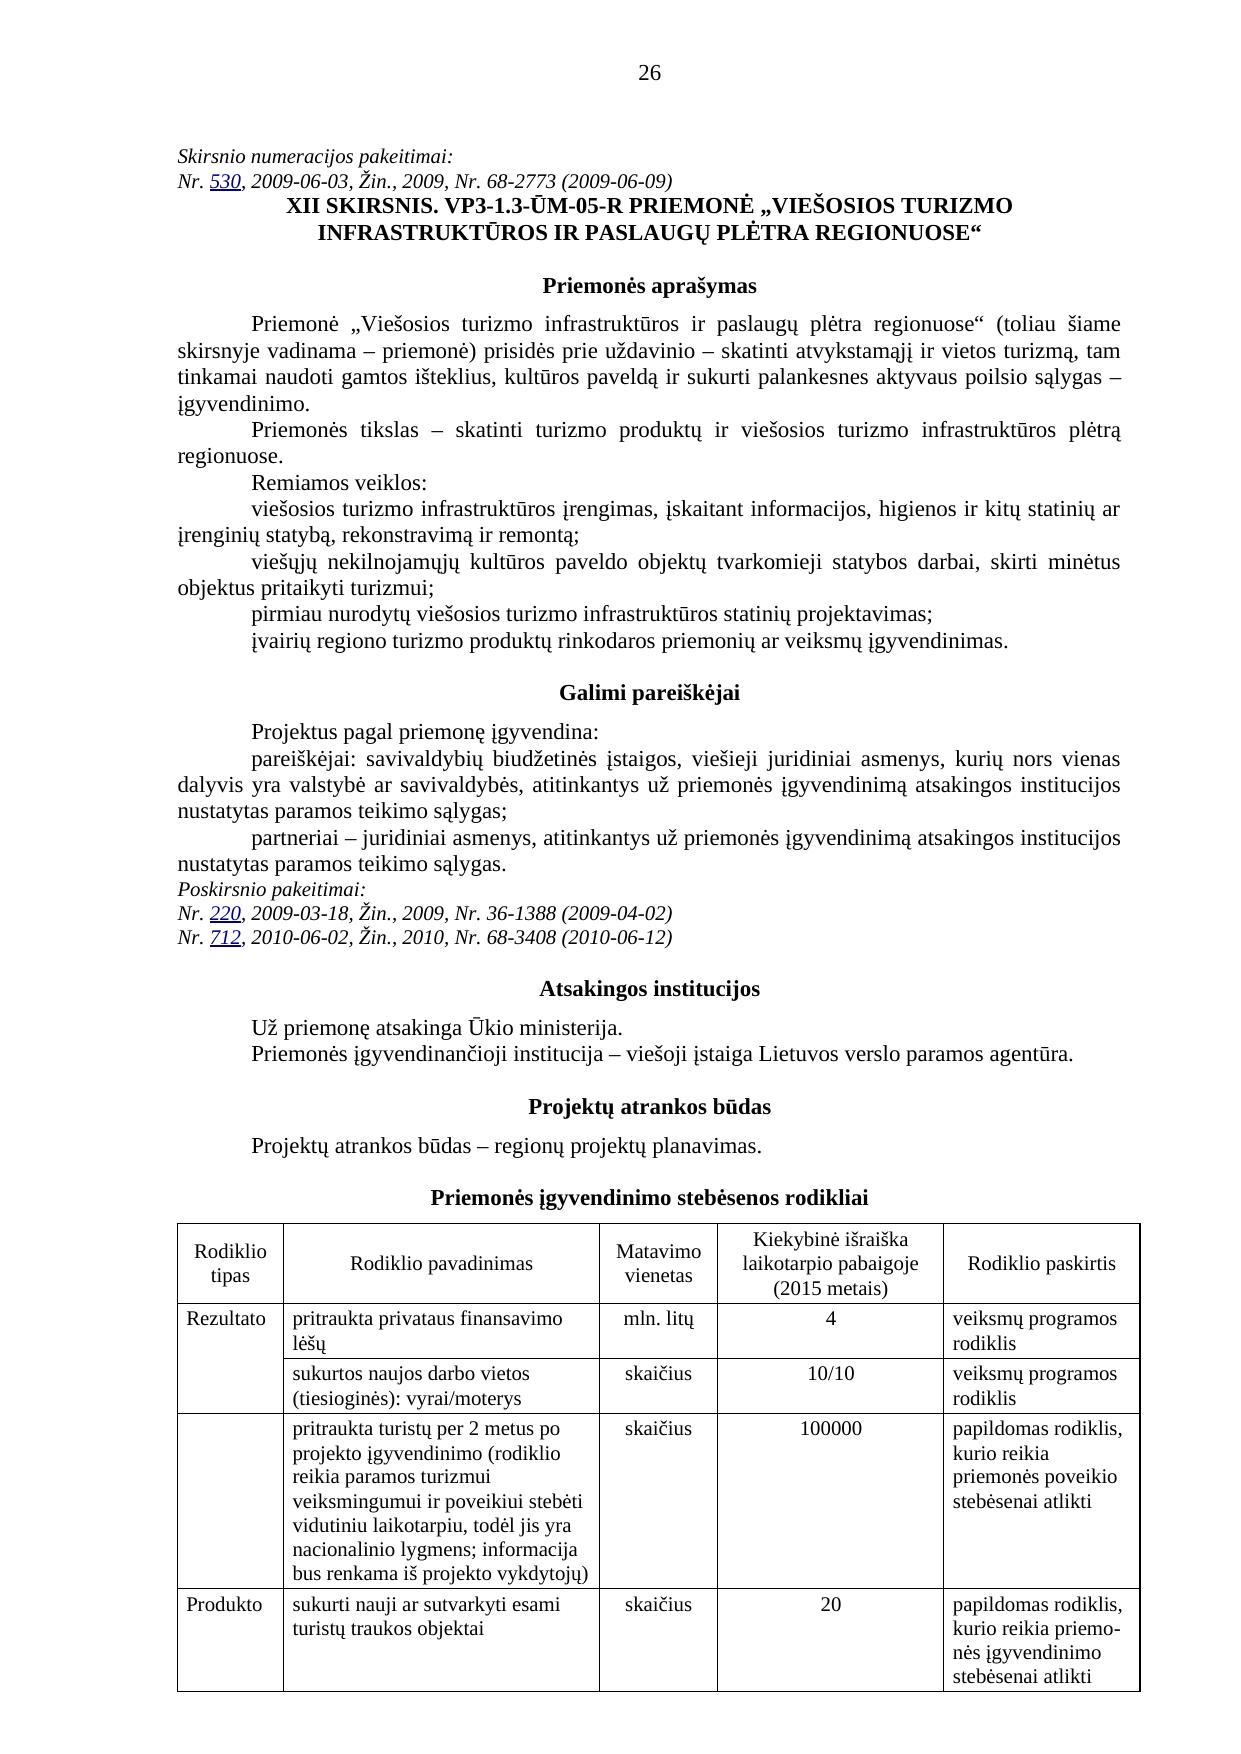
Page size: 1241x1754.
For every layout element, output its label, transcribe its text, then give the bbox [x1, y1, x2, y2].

table_cell 10/10 [718, 1359, 943, 1412]
table_cell pritraukta privataus finansavimo lėšų [284, 1304, 599, 1357]
table_cell 20 [718, 1589, 943, 1691]
table_cell papildomas rodiklis, kurio reikia priemonės poveikio stebėsenai atlikti [944, 1414, 1139, 1588]
table_header Rodiklio pavadinimas [284, 1224, 599, 1302]
table_cell sukurtos naujos darbo vietos (tiesioginės): vyrai/moterys [284, 1359, 599, 1412]
text Nr. 530, 2009-06-03, Žin., 2009, Nr. 68-2773 (2009-06-09) [177, 168, 1122, 193]
table_cell skaičius [600, 1589, 717, 1691]
text pareiškėjai: savivaldybių biudžetinės įstaigos, viešieji juridiniai asmenys, kurių nors vienas dalyvis yra valstybė ar savivaldybės, atitinkantys už priemonės įgyvendinimą atsakingos institucijos nustatytas paramos teikimo sąlygas; [177, 745, 1122, 824]
text viešųjų nekilnojamųjų kultūros paveldo objektų tvarkomieji statybos darbai, skirti minėtus objektus pritaikyti turizmui; [177, 548, 1122, 600]
text Atsakingos institucijos [177, 975, 1122, 1001]
table_cell Rezultato [178, 1304, 283, 1357]
text Nr. 220, 2009-03-18, Žin., 2009, Nr. 36-1388 (2009-04-02) [177, 901, 1122, 924]
table_cell 100000 [718, 1414, 943, 1588]
text Priemonės aprašymas [177, 272, 1122, 298]
table_cell [178, 1358, 283, 1412]
text Skirsnio numeracijos pakeitimai: [177, 144, 1122, 168]
text įvairių regiono turizmo produktų rinkodaros priemonių ar veiksmų įgyvendinimas. [177, 627, 1122, 653]
table_cell skaičius [600, 1414, 717, 1588]
text Poskirsnio pakeitimai: [177, 876, 1122, 901]
text Remiamos veiklos: [177, 469, 1122, 495]
table_header Kiekybinė išraiška laikotarpio pabaigoje (2015 metais) [718, 1224, 943, 1302]
table_header Rodiklio tipas [178, 1224, 283, 1302]
table_cell pritraukta turistų per 2 metus po projekto įgyvendinimo (rodiklio reikia paramos turizmui veiksmingumui ir poveikiui stebėti vidutiniu laikotarpiu, todėl jis yra nacionalinio lygmens; informacija bus renkama iš projekto vykdytojų) [284, 1414, 599, 1588]
table_cell veiksmų programos rodiklis [944, 1304, 1139, 1357]
text pirmiau nurodytų viešosios turizmo infrastruktūros statinių projektavimas; [177, 600, 1122, 627]
table_cell Produkto [178, 1589, 283, 1691]
table_cell veiksmų programos rodiklis [944, 1359, 1139, 1412]
text viešosios turizmo infrastruktūros įrengimas, įskaitant informacijos, higienos ir kitų statinių ar įrenginių statybą, rekonstravimą ir remontą; [177, 495, 1122, 548]
table_cell papildomas rodiklis, kurio reikia priemo­nės įgyvendinimo stebėsenai atlikti [944, 1589, 1139, 1691]
table_cell 4 [718, 1304, 943, 1357]
table_cell sukurti nauji ar sutvarkyti esami turistų traukos objektai [284, 1589, 599, 1691]
table_cell [178, 1414, 283, 1588]
text partneriai – juridiniai asmenys, atitinkantys už priemonės įgyvendinimą atsakingos institucijos nustatytas paramos teikimo sąlygas. [177, 824, 1122, 876]
text Priemonės įgyvendinančioji institucija – viešoji įstaiga Lietuvos verslo paramos agentūra. [177, 1040, 1122, 1067]
text Galimi pareiškėjai [177, 679, 1122, 706]
text Projektų atrankos būdas [177, 1093, 1122, 1119]
table_cell skaičius [600, 1359, 717, 1412]
table_cell mln. litų [600, 1304, 717, 1357]
text Priemonės įgyvendinimo stebėsenos rodikliai [177, 1184, 1122, 1211]
text Priemonė „Viešosios turizmo infrastruktūros ir paslaugų plėtra regionuose“ (toliau šiame skirsnyje vadinama – priemonė) prisidės prie uždavinio – skatinti atvykstamąjį ir vietos turizmą, tam tinkamai naudoti gamtos išteklius, kultūros paveldą ir sukurti palankesnes aktyvaus poilsio sąlygas – įgyvendinimo. [177, 311, 1122, 416]
table_header Matavimo vienetas [600, 1224, 717, 1302]
text Projektų atrankos būdas – regionų projektų planavimas. [177, 1132, 1122, 1158]
text Nr. 712, 2010-06-02, Žin., 2010, Nr. 68-3408 (2010-06-12) [177, 924, 1122, 949]
subtitle XII SKIRSNIS. VP3-1.3-ŪM-05-R PRIEMONĖ „VIEŠOSIOS TURIZMO INFRASTRUKTŪROS IR PASLAUGŲ PLĖTRA REGIONUOSE“ [177, 193, 1122, 245]
text Priemonės tikslas – skatinti turizmo produktų ir viešosios turizmo infrastruktūros plėtrą regionuose. [177, 416, 1122, 469]
text Už priemonę atsakinga Ūkio ministerija. [177, 1014, 1122, 1040]
text Projektus pagal priemonę įgyvendina: [177, 718, 1122, 745]
table_header Rodiklio paskirtis [944, 1224, 1139, 1302]
